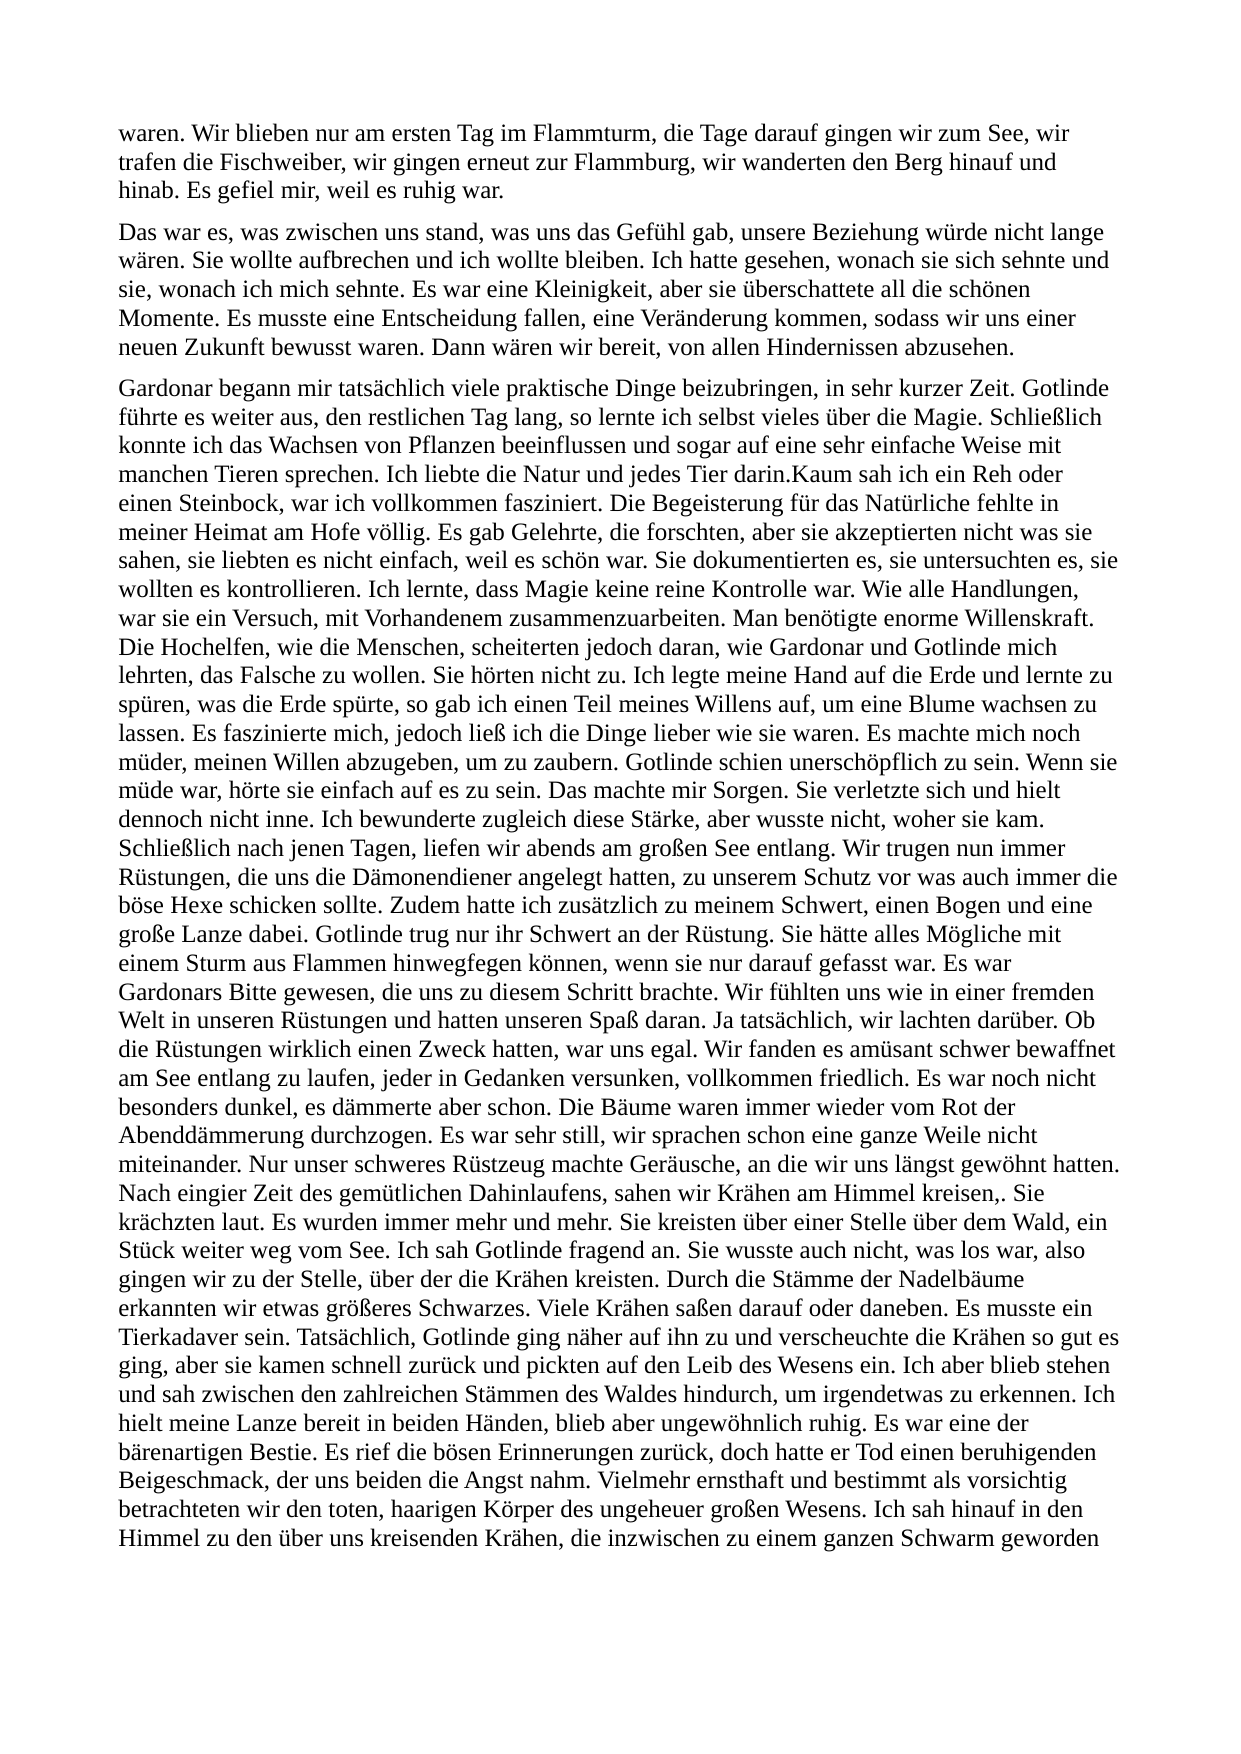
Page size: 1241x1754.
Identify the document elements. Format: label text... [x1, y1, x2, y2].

text Gardonar begann mir tatsächlich viele praktische Dinge beizubringen, in sehr kurzer Zeit. Gotlinde führte es weiter aus, den restlichen Tag lang, so lernte ich selbst vieles über die Magie. Schließlich konnte ich das Wachsen von Pflanzen beeinflussen und sogar auf eine sehr einfache Weise mit manchen Tieren sprechen. Ich liebte die Natur und jedes Tier darin.Kaum sah ich ein Reh oder einen Steinbock, war ich vollkommen fasziniert. Die Begeisterung für das Natürliche fehlte in meiner Heimat am Hofe völlig. Es gab Gelehrte, die forschten, aber sie akzeptierten nicht was sie sahen, sie liebten es nicht einfach, weil es schön war. Sie dokumentierten es, sie untersuchten es, sie wollten es kontrollieren. Ich lernte, dass Magie keine reine Kontrolle war. Wie alle Handlungen, war sie ein Versuch, mit Vorhandenem zusammenzuarbeiten. Man benötigte enorme Willenskraft. Die Hochelfen, wie die Menschen, scheiterten jedoch daran, wie Gardonar und Gotlinde mich lehrten, das Falsche zu wollen. Sie hörten nicht zu. Ich legte meine Hand auf die Erde und lernte zu spüren, was die Erde spürte, so gab ich einen Teil meines Willens auf, um eine Blume wachsen zu lassen. Es faszinierte mich, jedoch ließ ich die Dinge lieber wie sie waren. Es machte mich noch müder, meinen Willen abzugeben, um zu zaubern. Gotlinde schien unerschöpflich zu sein. Wenn sie müde war, hörte sie einfach auf es zu sein. Das machte mir Sorgen. Sie verletzte sich und hielt dennoch nicht inne. Ich bewunderte zugleich diese Stärke, aber wusste nicht, woher sie kam. Schließlich nach jenen Tagen, liefen wir abends am großen See entlang. Wir trugen nun immer Rüstungen, die uns die Dämonendiener angelegt hatten, zu unserem Schutz vor was auch immer die böse Hexe schicken sollte. Zudem hatte ich zusätzlich zu meinem Schwert, einen Bogen und eine große Lanze dabei. Gotlinde trug nur ihr Schwert an der Rüstung. Sie hätte alles Mögliche mit einem Sturm aus Flammen hinwegfegen können, wenn sie nur darauf gefasst war. Es war Gardonars Bitte gewesen, die uns zu diesem Schritt brachte. Wir fühlten uns wie in einer fremden Welt in unseren Rüstungen und hatten unseren Spaß daran. Ja tatsächlich, wir lachten darüber. Ob die Rüstungen wirklich einen Zweck hatten, war uns egal. Wir fanden es amüsant schwer bewaffnet am See entlang zu laufen, jeder in Gedanken versunken, vollkommen friedlich. Es war noch nicht besonders dunkel, es dämmerte aber schon. Die Bäume waren immer wieder vom Rot der Abenddämmerung durchzogen. Es war sehr still, wir sprachen schon eine ganze Weile nicht miteinander. Nur unser schweres Rüstzeug machte Geräusche, an die wir uns längst gewöhnt hatten. Nach eingier Zeit des gemütlichen Dahinlaufens, sahen wir Krähen am Himmel kreisen,. Sie krächzten laut. Es wurden immer mehr und mehr. Sie kreisten über einer Stelle über dem Wald, ein Stück weiter weg vom See. Ich sah Gotlinde fragend an. Sie wusste auch nicht, was los war, also gingen wir zu der Stelle, über der die Krähen kreisten. Durch die Stämme der Nadelbäume erkannten wir etwas größeres Schwarzes. Viele Krähen saßen darauf oder daneben. Es musste ein Tierkadaver sein. Tatsächlich, Gotlinde ging näher auf ihn zu und verscheuchte die Krähen so gut es ging, aber sie kamen schnell zurück und pickten auf den Leib des Wesens ein. Ich aber blieb stehen und sah zwischen den zahlreichen Stämmen des Waldes hindurch, um irgendetwas zu erkennen. Ich hielt meine Lanze bereit in beiden Händen, blieb aber ungewöhnlich ruhig. Es war eine der bärenartigen Bestie. Es rief die bösen Erinnerungen zurück, doch hatte er Tod einen beruhigenden Beigeschmack, der uns beiden die Angst nahm. Vielmehr ernsthaft und bestimmt als vorsichtig betrachteten wir den toten, haarigen Körper des ungeheuer großen Wesens. Ich sah hinauf in den Himmel zu den über uns kreisenden Krähen, die inzwischen zu einem ganzen Schwarm geworden [118, 373, 1122, 1552]
text Das war es, was zwischen uns stand, was uns das Gefühl gab, unsere Beziehung würde nicht lange wären. Sie wollte aufbrechen und ich wollte bleiben. Ich hatte gesehen, wonach sie sich sehnte und sie, wonach ich mich sehnte. Es war eine Kleinigkeit, aber sie überschattete all die schönen Momente. Es musste eine Entscheidung fallen, eine Veränderung kommen, sodass wir uns einer neuen Zukunft bewusst waren. Dann wären wir bereit, von allen Hindernissen abzusehen. [118, 217, 1122, 361]
text waren. Wir blieben nur am ersten Tag im Flammturm, die Tage darauf gingen wir zum See, wir trafen die Fischweiber, wir gingen erneut zur Flammburg, wir wanderten den Berg hinauf und hinab. Es gefiel mir, weil es ruhig war. [118, 118, 1122, 204]
